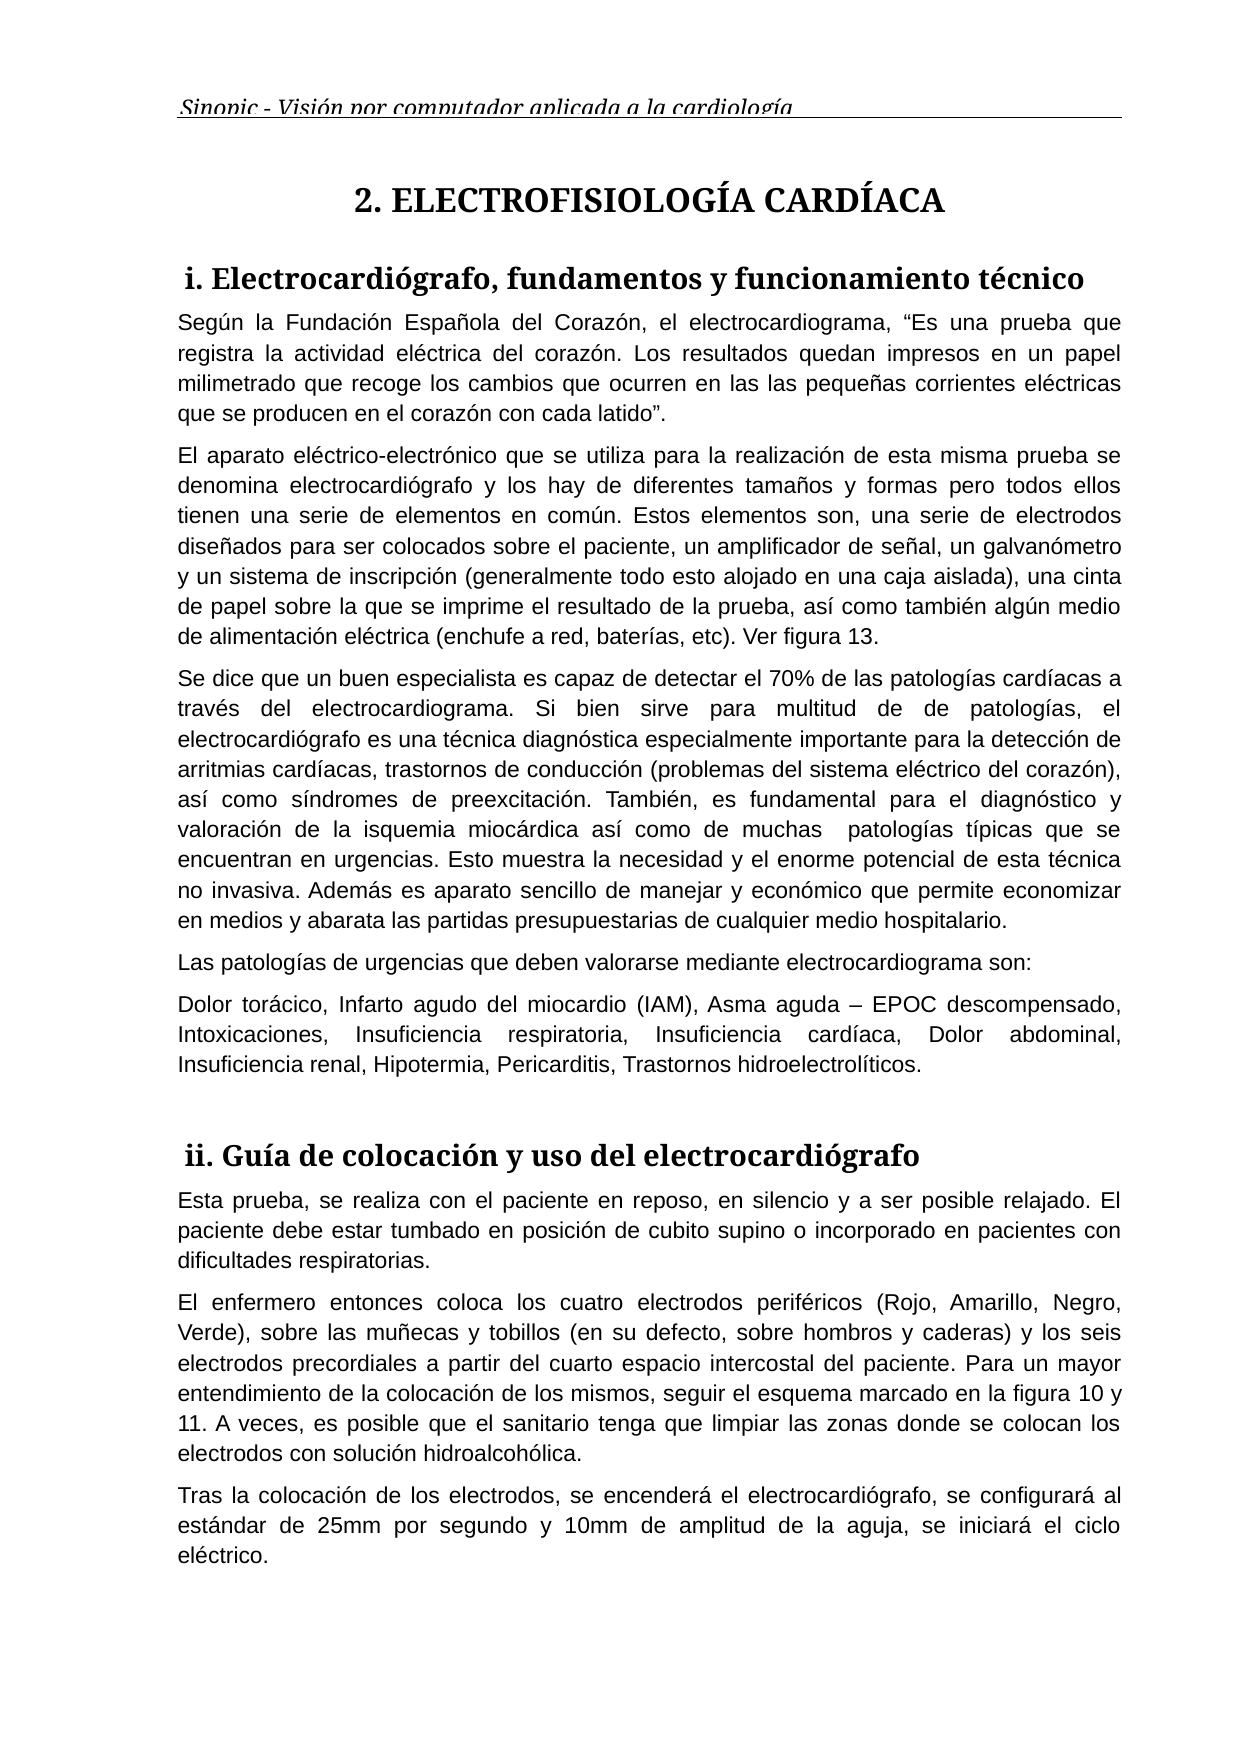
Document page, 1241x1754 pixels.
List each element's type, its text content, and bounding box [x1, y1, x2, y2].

text Dolor torácico, Infarto agudo del miocardio (IAM), Asma aguda – EPOC descompensado, Intoxicaciones, Insuficiencia respiratoria, Insuficiencia cardíaca, Dolor abdominal, Insuficiencia renal, Hipotermia, Pericarditis, Trastornos hidroelectrolíticos. [177, 991, 1122, 1078]
list Se dice que un buen especialista es capaz de detectar el 70% de las patologías cardíacas a través del electrocardiograma. Si bien sirve para multitud de de patologías, el electrocardiógrafo es una técnica diagnóstica especialmente importante para la detección de arritmias cardíacas, trastornos de conducción (problemas del sistema eléctrico del corazón), así como síndromes de preexcitación. También, es fundamental para el diagnóstico y valoración de la isquemia miocárdica así como de muchas patologías típicas que se encuentran en urgencias. Esto muestra la necesidad y el enorme potencial de esta técnica no invasiva. Además es aparato sencillo de manejar y económico que permite economizar en medios y abarata las partidas presupuestarias de cualquier medio hospitalario. [177, 665, 1122, 933]
list Electrofisiología cardíaca [177, 177, 1122, 222]
list Electrocardiógrafo, fundamentos y funcionamiento técnico [177, 258, 1122, 298]
list Las patologías de urgencias que deben valorarse mediante electrocardiograma son: [177, 949, 1122, 975]
text Tras la colocación de los electrodos, se encenderá el electrocardiógrafo, se configurará al estándar de 25mm por segundo y 10mm de amplitud de la aguja, se iniciará el ciclo eléctrico. [177, 1482, 1122, 1569]
list Según la Fundación Española del Corazón, el electrocardiograma, “Es una prueba que registra la actividad eléctrica del corazón. Los resultados quedan impresos en un papel milimetrado que recoge los cambios que ocurren en las las pequeñas corrientes eléctricas que se producen en el corazón con cada latido”. [177, 309, 1122, 426]
list Guía de colocación y uso del electrocardiógrafo [177, 1135, 1122, 1175]
text Esta prueba, se realiza con el paciente en reposo, en silencio y a ser posible relajado. El paciente debe estar tumbado en posición de cubito supino o incorporado en pacientes con dificultades respiratorias. [177, 1187, 1122, 1273]
text El enfermero entonces coloca los cuatro electrodos periféricos (Rojo, Amarillo, Negro, Verde), sobre las muñecas y tobillos (en su defecto, sobre hombros y caderas) y los seis electrodos precordiales a partir del cuarto espacio intercostal del paciente. Para un mayor entendimiento de la colocación de los mismos, seguir el esquema marcado en la figura 10 y 11. A veces, es posible que el sanitario tenga que limpiar las zonas donde se colocan los electrodos con solución hidroalcohólica. [177, 1289, 1122, 1466]
list El aparato eléctrico-electrónico que se utiliza para la realización de esta misma prueba se denomina electrocardiógrafo y los hay de diferentes tamaños y formas pero todos ellos tienen una serie de elementos en común. Estos elementos son, una serie de electrodos diseñados para ser colocados sobre el paciente, un amplificador de señal, un galvanómetro y un sistema de inscripción (generalmente todo esto alojado en una caja aislada), una cinta de papel sobre la que se imprime el resultado de la prueba, así como también algún medio de alimentación eléctrica (enchufe a red, baterías, etc). Ver figura 13. [177, 442, 1122, 649]
